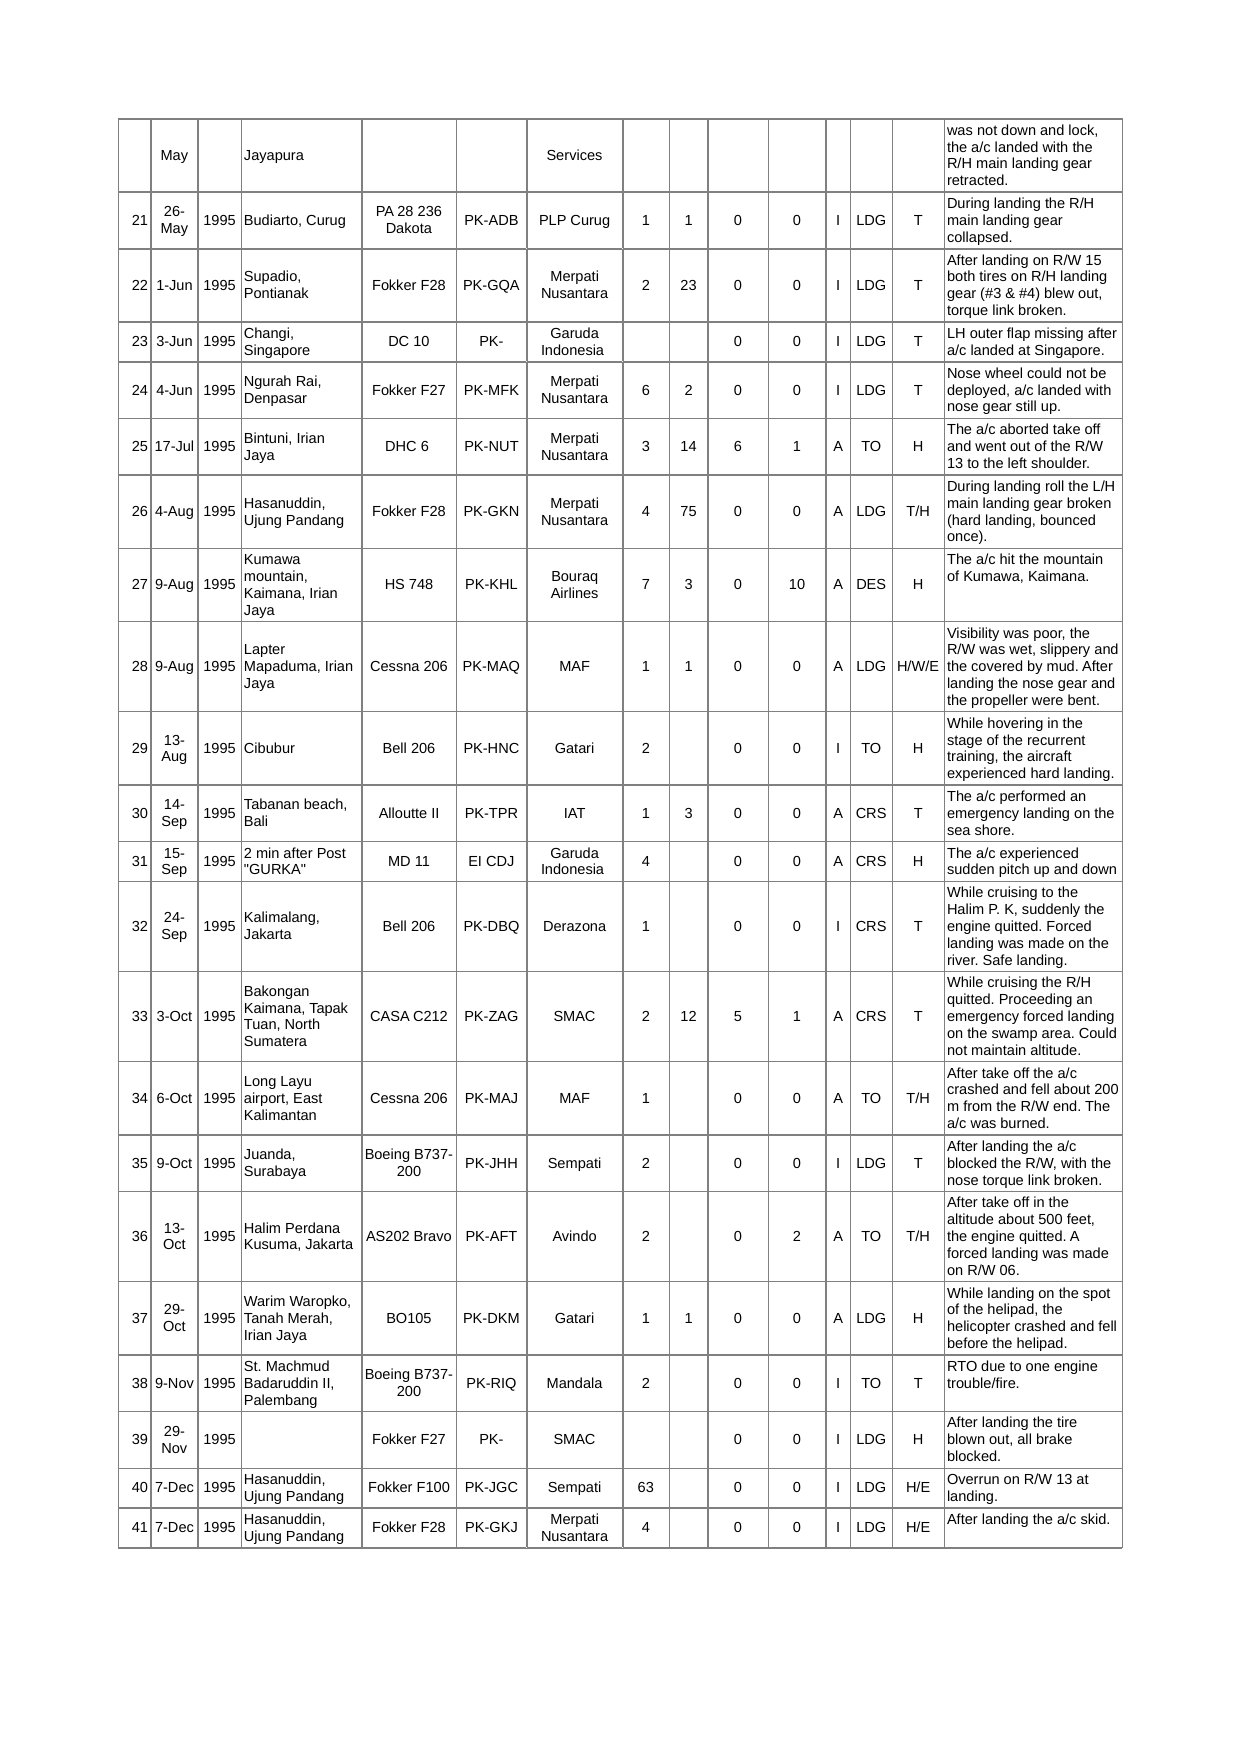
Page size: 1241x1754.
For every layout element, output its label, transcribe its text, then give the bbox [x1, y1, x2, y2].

table_cell PLP Curug [528, 193, 622, 248]
table_cell The a/c performed an emergency landing on the sea shore. [945, 786, 1122, 841]
table_cell 0 [709, 1062, 768, 1134]
table_cell [670, 1412, 707, 1467]
table_cell The a/c hit the mountain of Kumawa, Kaimana. [945, 549, 1122, 621]
table_cell 1 [624, 622, 669, 711]
table_cell After take off in the altitude about 500 feet, the engine quitted. A forced landing was made on R/W 06. [945, 1192, 1122, 1281]
table_cell 23 [119, 323, 150, 361]
table_cell 1995 [199, 193, 241, 248]
table_cell 1995 [199, 1356, 241, 1411]
table_cell 6 [624, 363, 669, 418]
table_cell 1 [624, 882, 669, 971]
table_cell 0 [709, 842, 768, 881]
table_cell 0 [709, 250, 768, 321]
table_cell Bintuni, Irian Jaya [242, 419, 361, 474]
table_cell A [827, 786, 850, 841]
table_cell I [827, 250, 850, 321]
table_cell 23 [670, 250, 707, 321]
table_cell 0 [709, 1509, 768, 1547]
table_cell 39 [119, 1412, 150, 1467]
table_cell DC 10 [363, 323, 456, 361]
table_cell H [893, 419, 944, 474]
table_cell 1995 [199, 1509, 241, 1547]
table_cell During landing the R/H main landing gear collapsed. [945, 193, 1122, 248]
table_cell 0 [769, 193, 825, 248]
table_cell Hasanuddin, Ujung Pandang [242, 476, 361, 548]
table_cell 1995 [199, 363, 241, 418]
table_cell 2 [624, 1192, 669, 1281]
table_cell T [893, 1136, 944, 1191]
table_cell 0 [769, 323, 825, 361]
table_cell St. Machmud Badaruddin II, Palembang [242, 1356, 361, 1411]
table_cell PK-ADB [457, 193, 526, 248]
table_cell 27 [119, 549, 150, 621]
table_cell While hovering in the stage of the recurrent training, the aircraft experienced hard landing. [945, 712, 1122, 784]
table_cell 2 min after Post "GURKA" [242, 842, 361, 881]
table_cell 0 [769, 786, 825, 841]
table_cell PK-ZAG [457, 972, 526, 1061]
table_cell 0 [769, 882, 825, 971]
table_cell 7-Dec [152, 1509, 197, 1547]
table_cell 0 [709, 786, 768, 841]
table_cell CASA C212 [363, 972, 456, 1061]
table_cell 0 [709, 1356, 768, 1411]
table_cell [670, 1356, 707, 1411]
table_cell TO [851, 1062, 892, 1134]
table_cell 3-Oct [152, 972, 197, 1061]
table_cell Supadio, Pontianak [242, 250, 361, 321]
table_cell LDG [851, 1412, 892, 1467]
table_cell 6-Oct [152, 1062, 197, 1134]
table_cell LDG [851, 1282, 892, 1354]
table_cell [119, 120, 150, 191]
table_cell 1995 [199, 323, 241, 361]
table_cell [624, 323, 669, 361]
table_cell 0 [709, 549, 768, 621]
table_cell 0 [769, 1136, 825, 1191]
table_cell TO [851, 419, 892, 474]
table_cell 12 [670, 972, 707, 1061]
table_cell 13-Aug [152, 712, 197, 784]
table_cell T/H [893, 1192, 944, 1281]
table_cell T [893, 786, 944, 841]
table_cell Long Layu airport, East Kalimantan [242, 1062, 361, 1134]
table_cell Garuda Indonesia [528, 323, 622, 361]
table_cell While landing on the spot of the helipad, the helicopter crashed and fell before the helipad. [945, 1282, 1122, 1354]
table_cell 1 [670, 622, 707, 711]
table_cell T [893, 1356, 944, 1411]
table_cell May [152, 120, 197, 191]
table_cell 2 [624, 250, 669, 321]
table_cell I [827, 1356, 850, 1411]
table_cell 41 [119, 1509, 150, 1547]
table_cell 0 [769, 363, 825, 418]
table_cell 2 [624, 712, 669, 784]
table_cell LDG [851, 476, 892, 548]
table_cell 0 [709, 1282, 768, 1354]
table_cell Bouraq Airlines [528, 549, 622, 621]
table_cell CRS [851, 972, 892, 1061]
table_cell During landing roll the L/H main landing gear broken (hard landing, bounced once). [945, 476, 1122, 548]
table_cell AS202 Bravo [363, 1192, 456, 1281]
table_cell 2 [670, 363, 707, 418]
table_cell H [893, 712, 944, 784]
table_cell 0 [709, 476, 768, 548]
table_cell PA 28 236 Dakota [363, 193, 456, 248]
table_cell [769, 120, 825, 191]
table_cell Visibility was poor, the R/W was wet, slippery and the covered by mud. After landing the nose gear and the propeller were bent. [945, 622, 1122, 711]
table_cell [624, 120, 669, 191]
table_cell PK- [457, 323, 526, 361]
table_cell PK-MFK [457, 363, 526, 418]
table_cell I [827, 1469, 850, 1507]
table_cell Avindo [528, 1192, 622, 1281]
table_cell Fokker F100 [363, 1469, 456, 1507]
table_cell A [827, 972, 850, 1061]
table_cell LDG [851, 323, 892, 361]
table_cell 26 [119, 476, 150, 548]
table_cell Services [528, 120, 622, 191]
table_cell Ngurah Rai, Denpasar [242, 363, 361, 418]
table_cell I [827, 712, 850, 784]
table_cell A [827, 549, 850, 621]
table_cell I [827, 882, 850, 971]
table_cell Merpati Nusantara [528, 250, 622, 321]
table_cell Fokker F28 [363, 250, 456, 321]
table_cell Overrun on R/W 13 at landing. [945, 1469, 1122, 1507]
table_cell 1995 [199, 250, 241, 321]
table_cell I [827, 323, 850, 361]
table_cell 24 [119, 363, 150, 418]
table_cell Garuda Indonesia [528, 842, 622, 881]
table_cell H [893, 549, 944, 621]
table_cell 6 [709, 419, 768, 474]
table_cell PK-HNC [457, 712, 526, 784]
table_cell I [827, 1412, 850, 1467]
table_cell EI CDJ [457, 842, 526, 881]
table_cell [827, 120, 850, 191]
table_cell 9-Aug [152, 549, 197, 621]
table_cell LDG [851, 1469, 892, 1507]
table_cell Juanda, Surabaya [242, 1136, 361, 1191]
table_cell LDG [851, 250, 892, 321]
table_cell PK-DKM [457, 1282, 526, 1354]
table_cell Fokker F27 [363, 363, 456, 418]
table_cell PK-TPR [457, 786, 526, 841]
table_cell RTO due to one engine trouble/fire. [945, 1356, 1122, 1411]
table_cell Tabanan beach, Bali [242, 786, 361, 841]
table_cell Hasanuddin, Ujung Pandang [242, 1509, 361, 1547]
table_cell 2 [769, 1192, 825, 1281]
table_cell 1 [769, 972, 825, 1061]
table_cell Kalimalang, Jakarta [242, 882, 361, 971]
table_cell 0 [709, 193, 768, 248]
table_cell Sempati [528, 1469, 622, 1507]
table_cell 4 [624, 842, 669, 881]
table_cell After landing on R/W 15 both tires on R/H landing gear (#3 & #4) blew out, torque link broken. [945, 250, 1122, 321]
table_cell 0 [769, 622, 825, 711]
table_cell Bell 206 [363, 882, 456, 971]
table_cell 5 [709, 972, 768, 1061]
table_cell 1995 [199, 1282, 241, 1354]
table_cell PK-AFT [457, 1192, 526, 1281]
table_cell 29-Oct [152, 1282, 197, 1354]
table_cell 7 [624, 549, 669, 621]
table_cell 3-Jun [152, 323, 197, 361]
table_cell 9-Aug [152, 622, 197, 711]
table_cell 1995 [199, 1192, 241, 1281]
table_cell 31 [119, 842, 150, 881]
table_cell MAF [528, 1062, 622, 1134]
table_cell 17-Jul [152, 419, 197, 474]
table_cell 4-Jun [152, 363, 197, 418]
table_cell CRS [851, 882, 892, 971]
table_cell 2 [624, 1356, 669, 1411]
table_cell 25 [119, 419, 150, 474]
table_cell 1995 [199, 712, 241, 784]
table_cell BO105 [363, 1282, 456, 1354]
table_cell [670, 1192, 707, 1281]
table_cell A [827, 622, 850, 711]
table_cell Sempati [528, 1136, 622, 1191]
table_cell PK-JGC [457, 1469, 526, 1507]
table_cell 0 [709, 882, 768, 971]
table_cell Cessna 206 [363, 1062, 456, 1134]
table_cell 0 [769, 250, 825, 321]
table_cell PK-GKJ [457, 1509, 526, 1547]
table_cell [670, 323, 707, 361]
table_cell Gatari [528, 1282, 622, 1354]
table_cell 0 [709, 622, 768, 711]
table_cell [624, 1412, 669, 1467]
table_cell 3 [670, 786, 707, 841]
table_cell T [893, 882, 944, 971]
table_cell 3 [624, 419, 669, 474]
table_cell 1 [624, 193, 669, 248]
table_cell 22 [119, 250, 150, 321]
table_cell [457, 120, 526, 191]
table_cell 9-Oct [152, 1136, 197, 1191]
table_cell Merpati Nusantara [528, 1509, 622, 1547]
table_cell 1 [769, 419, 825, 474]
table_cell [199, 120, 241, 191]
table_cell After take off the a/c crashed and fell about 200 m from the R/W end. The a/c was burned. [945, 1062, 1122, 1134]
table_cell While cruising to the Halim P. K, suddenly the engine quitted. Forced landing was made on the river. Safe landing. [945, 882, 1122, 971]
table_cell TO [851, 712, 892, 784]
table_cell LDG [851, 622, 892, 711]
table_cell 30 [119, 786, 150, 841]
table_cell PK- [457, 1412, 526, 1467]
table_cell 2 [624, 972, 669, 1061]
table_cell 24-Sep [152, 882, 197, 971]
table_cell After landing the a/c blocked the R/W, with the nose torque link broken. [945, 1136, 1122, 1191]
table_cell 14-Sep [152, 786, 197, 841]
table_cell 0 [709, 363, 768, 418]
table_cell While cruising the R/H quitted. Proceeding an emergency forced landing on the swamp area. Could not maintain altitude. [945, 972, 1122, 1061]
table_cell The a/c aborted take off and went out of the R/W 13 to the left shoulder. [945, 419, 1122, 474]
table_cell 0 [769, 842, 825, 881]
table_cell [670, 1062, 707, 1134]
table_cell 0 [769, 1356, 825, 1411]
table_cell Fokker F28 [363, 476, 456, 548]
table_cell A [827, 1282, 850, 1354]
table_cell 1995 [199, 622, 241, 711]
table_cell LDG [851, 363, 892, 418]
table_cell 1995 [199, 972, 241, 1061]
table_cell I [827, 193, 850, 248]
table_cell 1-Jun [152, 250, 197, 321]
table_cell PK-DBQ [457, 882, 526, 971]
table_cell 34 [119, 1062, 150, 1134]
table_cell PK-JHH [457, 1136, 526, 1191]
table_cell SMAC [528, 972, 622, 1061]
table_cell CRS [851, 842, 892, 881]
table_cell 75 [670, 476, 707, 548]
table_cell 29-Nov [152, 1412, 197, 1467]
table_cell [670, 842, 707, 881]
table_cell 0 [709, 1412, 768, 1467]
table_cell 29 [119, 712, 150, 784]
table_cell PK-GQA [457, 250, 526, 321]
table_cell Changi, Singapore [242, 323, 361, 361]
table_cell 7-Dec [152, 1469, 197, 1507]
table_cell Budiarto, Curug [242, 193, 361, 248]
table_cell 4 [624, 1509, 669, 1547]
table_cell 4 [624, 476, 669, 548]
table_cell Cessna 206 [363, 622, 456, 711]
table_cell 1 [624, 786, 669, 841]
table_cell Boeing B737-200 [363, 1356, 456, 1411]
table_cell [670, 120, 707, 191]
table_cell PK-KHL [457, 549, 526, 621]
table_cell 1 [670, 1282, 707, 1354]
table_cell 0 [769, 712, 825, 784]
table_cell 1995 [199, 1469, 241, 1507]
table_cell 1995 [199, 1136, 241, 1191]
table_cell I [827, 363, 850, 418]
table_cell H [893, 1282, 944, 1354]
table_cell 35 [119, 1136, 150, 1191]
table_cell 0 [709, 1469, 768, 1507]
table_cell 33 [119, 972, 150, 1061]
table_cell Cibubur [242, 712, 361, 784]
table_cell Jayapura [242, 120, 361, 191]
table_cell Nose wheel could not be deployed, a/c landed with nose gear still up. [945, 363, 1122, 418]
table_cell 0 [769, 1509, 825, 1547]
table_cell H/E [893, 1469, 944, 1507]
table_cell DES [851, 549, 892, 621]
table_cell 1995 [199, 1062, 241, 1134]
table_cell 38 [119, 1356, 150, 1411]
table_cell T [893, 363, 944, 418]
table_cell T [893, 972, 944, 1061]
table_cell I [827, 1509, 850, 1547]
table_cell TO [851, 1356, 892, 1411]
table_cell Kumawa mountain, Kaimana, Irian Jaya [242, 549, 361, 621]
table_cell Boeing B737-200 [363, 1136, 456, 1191]
table_cell HS 748 [363, 549, 456, 621]
table_cell T [893, 323, 944, 361]
table_cell 0 [709, 323, 768, 361]
table_cell H [893, 842, 944, 881]
table_cell 1995 [199, 842, 241, 881]
table_cell 1995 [199, 786, 241, 841]
table_cell PK-MAQ [457, 622, 526, 711]
table_cell After landing the a/c skid. [945, 1509, 1122, 1547]
table_cell 40 [119, 1469, 150, 1507]
table_cell 4-Aug [152, 476, 197, 548]
table_cell 21 [119, 193, 150, 248]
table_cell TO [851, 1192, 892, 1281]
table_cell 1995 [199, 1412, 241, 1467]
table_cell 0 [709, 1192, 768, 1281]
table_cell 1995 [199, 476, 241, 548]
table_cell SMAC [528, 1412, 622, 1467]
table_cell Fokker F28 [363, 1509, 456, 1547]
table_cell [363, 120, 456, 191]
table_cell LDG [851, 193, 892, 248]
table_cell 15-Sep [152, 842, 197, 881]
table_cell 1 [624, 1062, 669, 1134]
table_cell Merpati Nusantara [528, 363, 622, 418]
table_cell LDG [851, 1136, 892, 1191]
table_cell [670, 1136, 707, 1191]
table_cell A [827, 1192, 850, 1281]
table_cell [709, 120, 768, 191]
table_cell 0 [769, 1282, 825, 1354]
table_cell [670, 882, 707, 971]
table_cell [670, 1469, 707, 1507]
table_cell Bell 206 [363, 712, 456, 784]
table_cell Hasanuddin, Ujung Pandang [242, 1469, 361, 1507]
table_cell Merpati Nusantara [528, 419, 622, 474]
table_cell 1 [670, 193, 707, 248]
table_cell 9-Nov [152, 1356, 197, 1411]
table_cell 0 [769, 1062, 825, 1134]
table_cell H/E [893, 1509, 944, 1547]
table_cell [670, 1509, 707, 1547]
table_cell Alloutte II [363, 786, 456, 841]
table_cell CRS [851, 786, 892, 841]
table_cell [893, 120, 944, 191]
table_cell 28 [119, 622, 150, 711]
table_cell 37 [119, 1282, 150, 1354]
table_cell Merpati Nusantara [528, 476, 622, 548]
table_cell PK-RIQ [457, 1356, 526, 1411]
table_cell 14 [670, 419, 707, 474]
table_cell PK-MAJ [457, 1062, 526, 1134]
table_cell 0 [769, 1412, 825, 1467]
table_cell A [827, 476, 850, 548]
table_cell [851, 120, 892, 191]
table_cell 1995 [199, 419, 241, 474]
table_cell Bakongan Kaimana, Tapak Tuan, North Sumatera [242, 972, 361, 1061]
table_cell DHC 6 [363, 419, 456, 474]
table_cell I [827, 1136, 850, 1191]
table_cell Derazona [528, 882, 622, 971]
table_cell H [893, 1412, 944, 1467]
table_cell 0 [709, 1136, 768, 1191]
table_cell T/H [893, 1062, 944, 1134]
table_cell PK-GKN [457, 476, 526, 548]
table_cell A [827, 419, 850, 474]
table_cell The a/c experienced sudden pitch up and down [945, 842, 1122, 881]
table_cell A [827, 1062, 850, 1134]
table_cell [670, 712, 707, 784]
table_cell Lapter Mapaduma, Irian Jaya [242, 622, 361, 711]
table_cell 63 [624, 1469, 669, 1507]
table_cell 13-Oct [152, 1192, 197, 1281]
table_cell [242, 1412, 361, 1467]
table_cell Halim Perdana Kusuma, Jakarta [242, 1192, 361, 1281]
table_cell Mandala [528, 1356, 622, 1411]
table_cell Gatari [528, 712, 622, 784]
table_cell was not down and lock, the a/c landed with the R/H main landing gear retracted. [945, 120, 1122, 191]
table_cell Warim Waropko, Tanah Merah, Irian Jaya [242, 1282, 361, 1354]
table_cell After landing the tire blown out, all brake blocked. [945, 1412, 1122, 1467]
table_cell 2 [624, 1136, 669, 1191]
table_cell IAT [528, 786, 622, 841]
table_cell 36 [119, 1192, 150, 1281]
table_cell T [893, 193, 944, 248]
table_cell LH outer flap missing after a/c landed at Singapore. [945, 323, 1122, 361]
table_cell 26-May [152, 193, 197, 248]
table_cell PK-NUT [457, 419, 526, 474]
table_cell 32 [119, 882, 150, 971]
table_cell 1995 [199, 882, 241, 971]
table_cell A [827, 842, 850, 881]
table_cell H/W/E [893, 622, 944, 711]
table_cell 3 [670, 549, 707, 621]
table_cell MD 11 [363, 842, 456, 881]
table_cell 1 [624, 1282, 669, 1354]
table_cell 1995 [199, 549, 241, 621]
table_cell 0 [709, 712, 768, 784]
table_cell Fokker F27 [363, 1412, 456, 1467]
table_cell T/H [893, 476, 944, 548]
table_cell 10 [769, 549, 825, 621]
table_cell LDG [851, 1509, 892, 1547]
table_cell 0 [769, 476, 825, 548]
table_cell MAF [528, 622, 622, 711]
table_cell 0 [769, 1469, 825, 1507]
table_cell T [893, 250, 944, 321]
